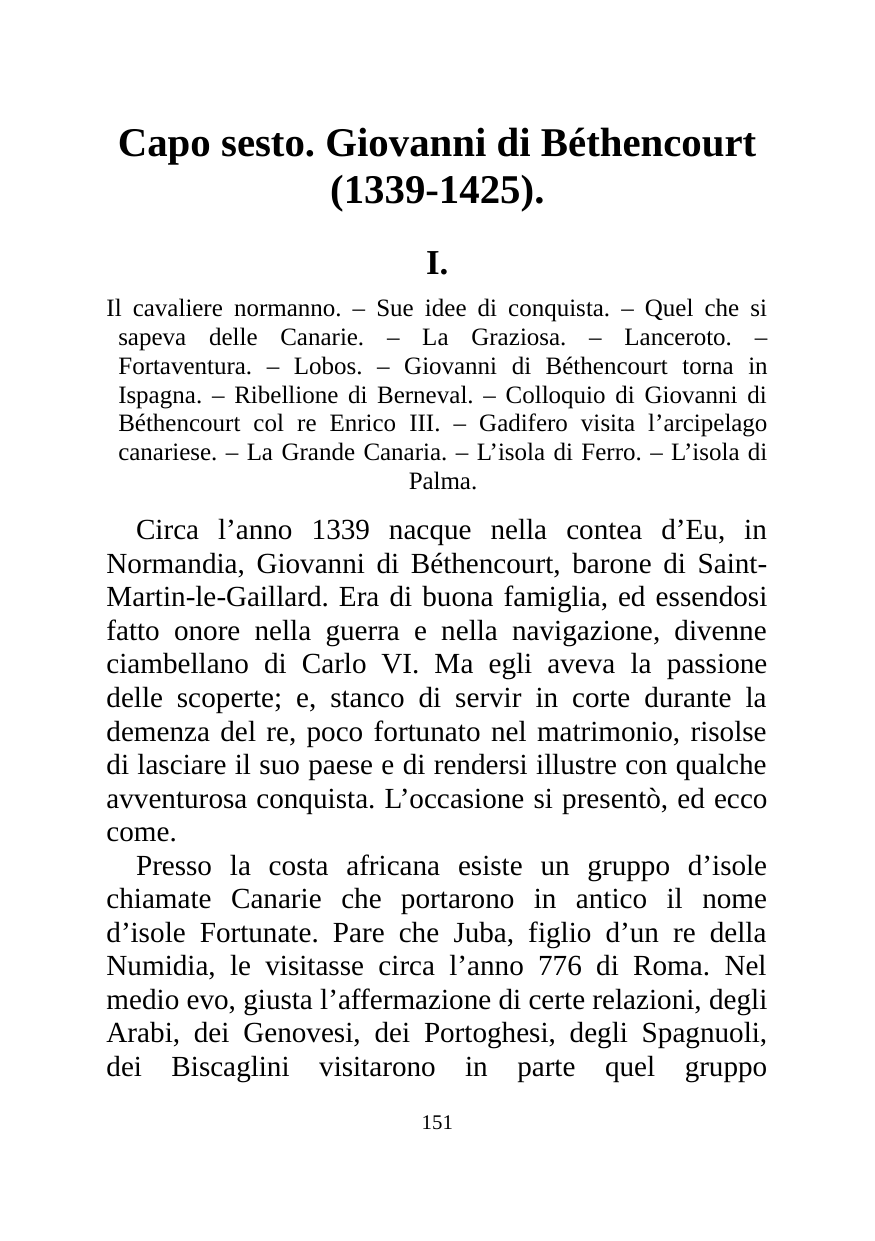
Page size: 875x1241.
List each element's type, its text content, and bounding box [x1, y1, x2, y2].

subtitle Capo sesto. Giovanni di Béthencourt (1339-1425). [106, 118, 768, 212]
text Circa l’anno 1339 nacque nella contea d’Eu, in Normandia, Giovanni di Béthencourt, barone di Saint-Martin-le-Gaillard. Era di buona famiglia, ed essendosi fatto onore nella guerra e nella navigazione, divenne ciambellano di Carlo VI. Ma egli aveva la passione delle scoperte; e, stanco di servir in corte durante la demenza del re, poco fortunato nel matrimonio, risolse di lasciare il suo paese e di rendersi illustre con qualche avventurosa conquista. L’occasione si presentò, ed ecco come. [106, 512, 768, 848]
subtitle I. [106, 241, 768, 282]
text Presso la costa africana esiste un gruppo d’isole chiamate Canarie che portarono in antico il nome d’isole Fortunate. Pare che Juba, figlio d’un re della Numidia, le visitasse circa l’anno 776 di Roma. Nel medio evo, giusta l’affermazione di certe relazioni, degli Arabi, dei Genovesi, dei Portoghesi, degli Spagnuoli, dei Biscaglini visitarono in parte quel gruppo [106, 848, 768, 1083]
subtitle Il cavaliere normanno. – Sue idee di conquista. – Quel che si sapeva delle Canarie. – La Graziosa. – Lanceroto. – Fortaventura. – Lobos. – Giovanni di Béthencourt torna in Ispagna. – Ribellione di Berneval. – Colloquio di Giovanni di Béthencourt col re Enrico III. – Gadifero visita l’arcipelago canariese. – La Grande Canaria. – L’isola di Ferro. – L’isola di Palma. [106, 293, 768, 495]
